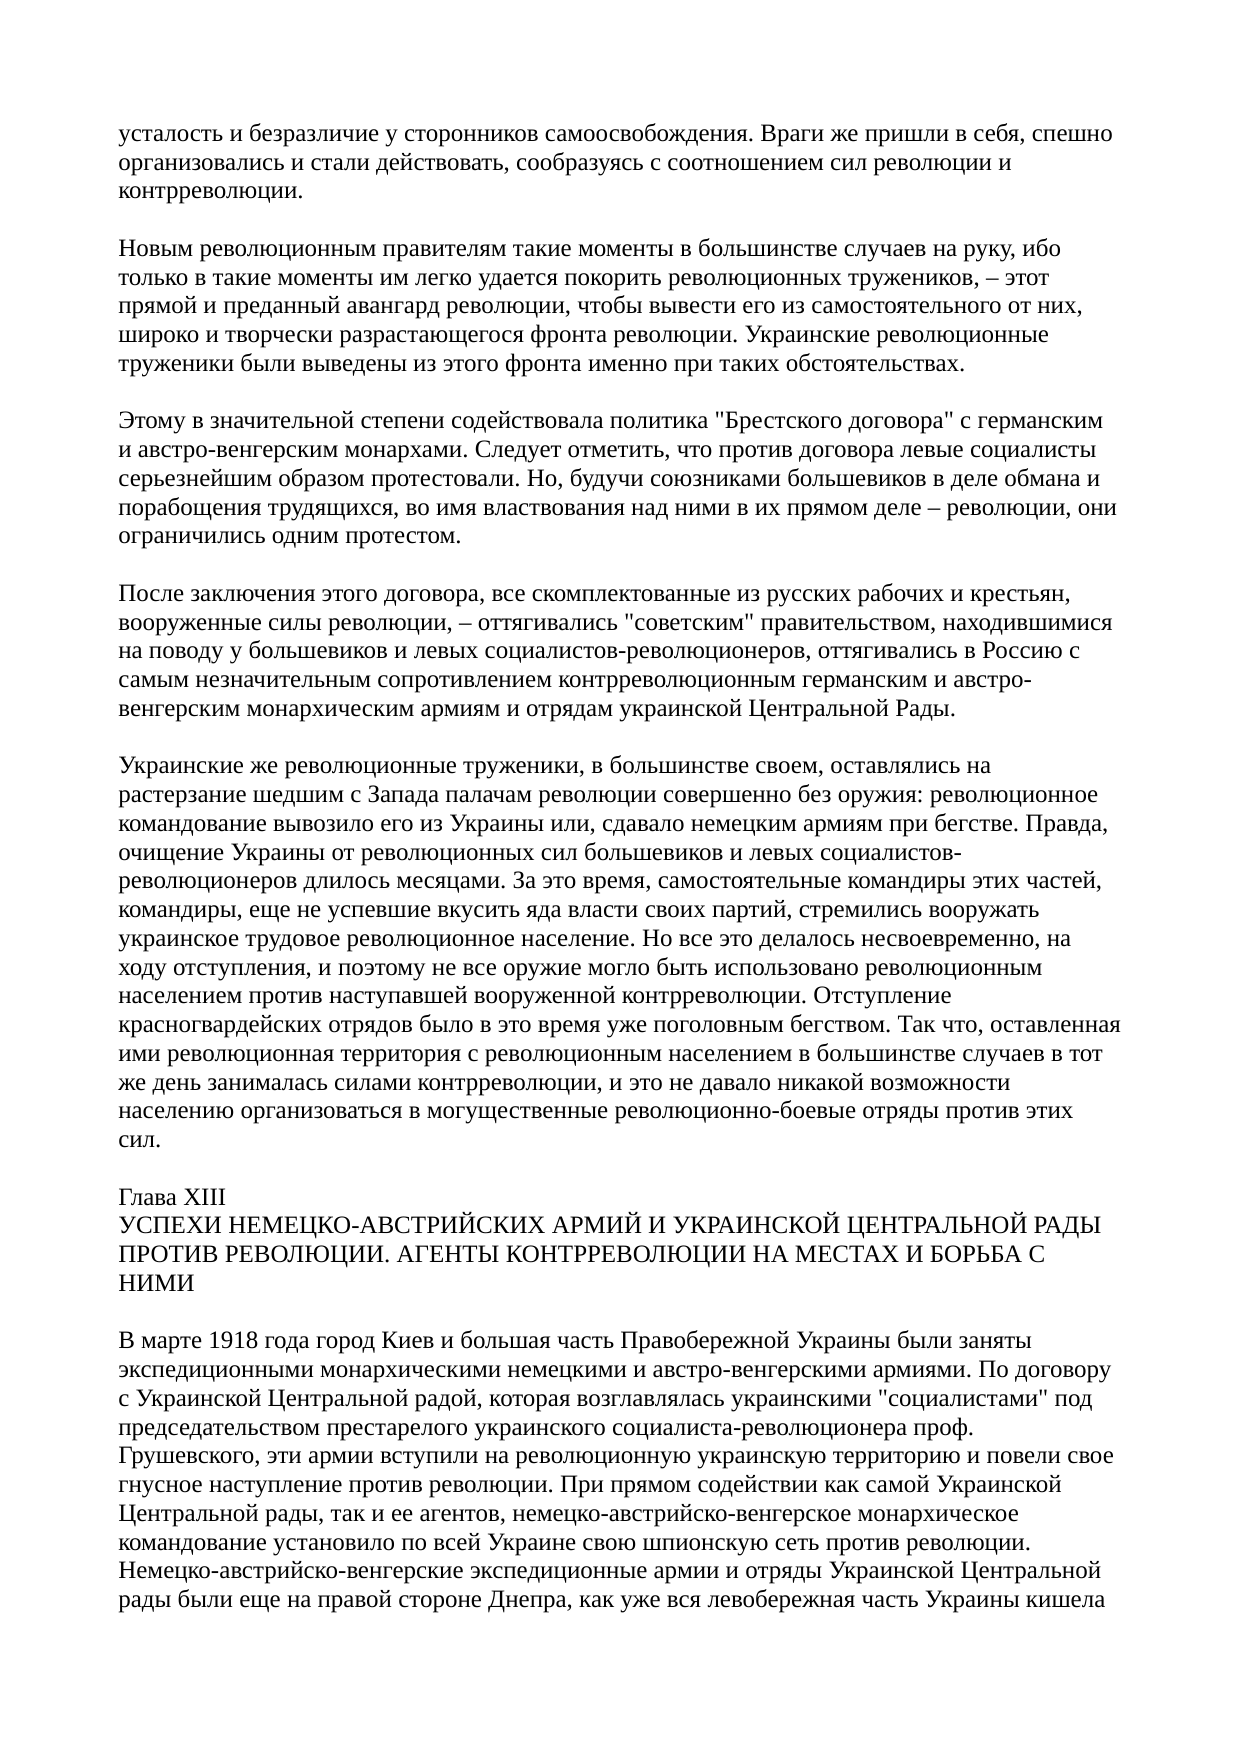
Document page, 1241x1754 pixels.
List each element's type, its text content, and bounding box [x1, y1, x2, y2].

text Глава XIII [118, 1182, 1122, 1211]
text Украинские же революционные труженики, в большинстве своем, оставлялись на растерзание шедшим с Запада палачам революции совершенно без оружия: революционное командование вывозило его из Украины или, сдавало немецким армиям при бегстве. Правда, очищение Украины от революционных сил большевиков и левых социалистов-революционеров длилось месяцами. За это время, самостоятельные командиры этих частей, командиры, еще не успевшие вкусить яда власти своих партий, стремились вооружать украинское трудовое революционное население. Но все это делалось несвоевременно, на ходу отступления, и поэтому не все оружие могло быть использовано революционным населением против наступавшей вооруженной контрреволюции. Отступление красногвардейских отрядов было в это время уже поголовным бегством. Так что, оставленная ими революционная территория с революционным населением в большинстве случаев в тот же день занималась силами контрреволюции, и это не давало никакой возможности населению организоваться в могущественные революционно-боевые отряды против этих сил. [118, 751, 1122, 1153]
text усталость и безразличие у сторонников самоосвобождения. Враги же пришли в себя, спешно организовались и стали действовать, сообразуясь с соотношением сил революции и контрреволюции. [118, 118, 1122, 204]
text После заключения этого договора, все скомплектованные из русских рабочих и крестьян, вооруженные силы революции, – оттягивались "советским" правительством, находившимися на поводу у большевиков и левых социалистов-революционеров, оттягивались в Россию с самым незначительным сопротивлением контрреволюционным германским и австро-венгерским монархическим армиям и отрядам украинской Центральной Рады. [118, 578, 1122, 722]
text Новым революционным правителям такие моменты в большинстве случаев на руку, ибо только в такие моменты им легко удается покорить революционных тружеников, – этот прямой и преданный авангард революции, чтобы вывести его из самостоятельного от них, широко и творчески разрастающегося фронта революции. Украинские революционные труженики были выведены из этого фронта именно при таких обстоятельствах. [118, 233, 1122, 377]
text УСПЕХИ НЕМЕЦКО-АВСТРИЙСКИХ АРМИЙ И УКРАИНСКОЙ ЦЕНТРАЛЬНОЙ РАДЫ ПРОТИВ РЕВОЛЮЦИИ. АГЕНТЫ КОНТРРЕВОЛЮЦИИ НА МЕСТАХ И БОРЬБА С НИМИ [118, 1211, 1122, 1297]
text В марте 1918 года город Киев и большая часть Правобережной Украины были заняты экспедиционными монархическими немецкими и австро-венгерскими армиями. По договору с Украинской Центральной радой, которая возглавлялась украинскими "социалистами" под председательством престарелого украинского социалиста-революционера проф. Грушевского, эти армии вступили на революционную украинскую территорию и повели свое гнусное наступление против революции. При прямом содействии как самой Украинской Центральной рады, так и ее агентов, немецко-австрийско-венгерское монархическое командование установило по всей Украине свою шпионскую сеть против революции. Немецко-австрийско-венгерские экспедиционные армии и отряды Украинской Центральной рады были еще на правой стороне Днепра, как уже вся левобережная часть Украины кишела [118, 1326, 1122, 1613]
text Этому в значительной степени содействовала политика "Брестского договора" с германским и австро-венгерским монархами. Следует отметить, что против договора левые социалисты серьезнейшим образом протестовали. Но, будучи союзниками большевиков в деле обмана и порабощения трудящихся, во имя властвования над ними в их прямом деле – революции, они ограничились одним протестом. [118, 406, 1122, 549]
